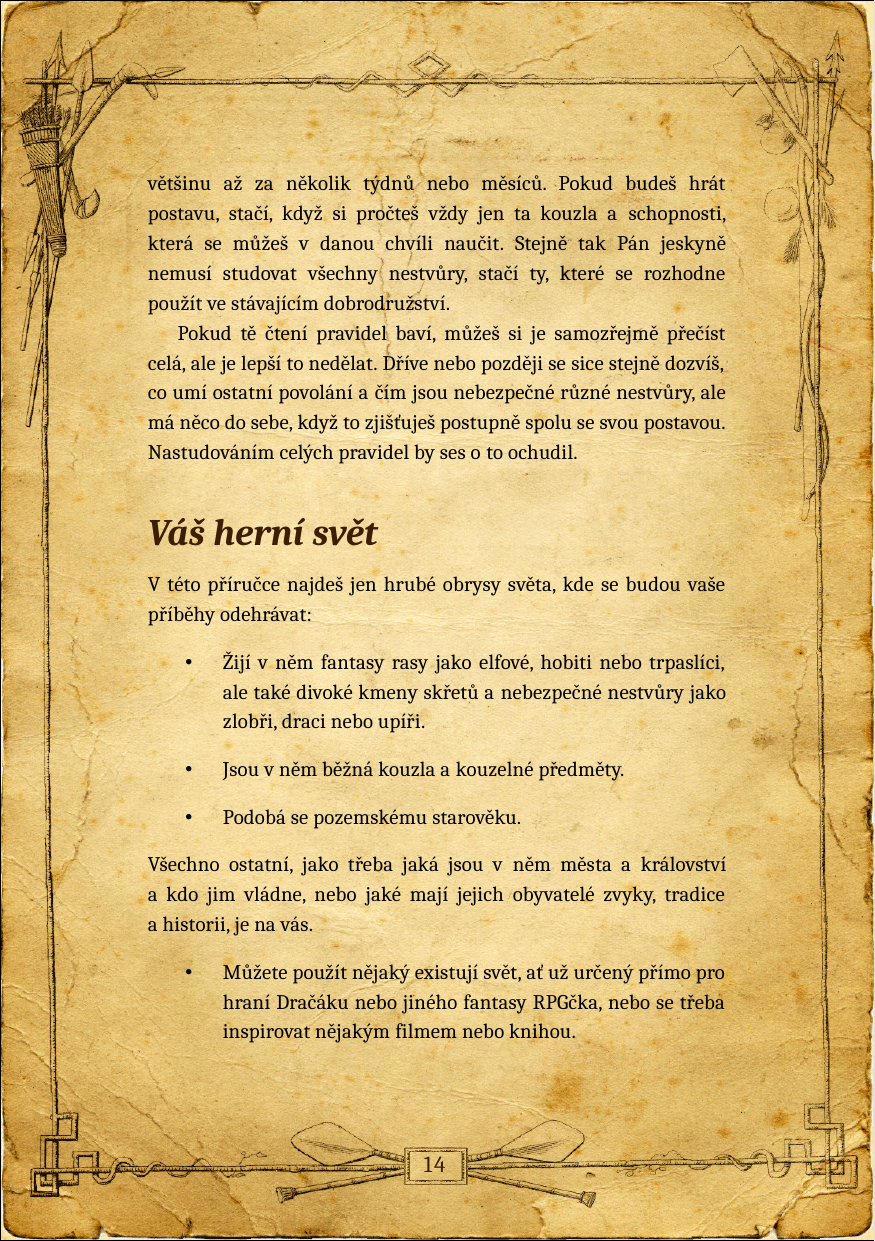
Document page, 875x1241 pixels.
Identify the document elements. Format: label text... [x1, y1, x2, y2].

list Můžete použít nějaký existují svět, ať už určený přímo pro hraní Dračáku nebo jiného fantasy RPGčka, nebo se třeba inspirovat nějakým filmem nebo knihou. [185, 960, 726, 1044]
text Všechno ostatní, jako třeba jaká jsou v⁠ něm města a⁠ království a⁠ kdo jim vládne, nebo jaké mají jejich obyvatelé zvyky, tradice a⁠ historii, je na vás. [148, 853, 726, 937]
text většinu až za několik týdnů nebo měsíců. Pokud budeš hrát postavu, stačí, když si pročteš vždy jen ta kouzla a⁠ schopnosti, která se můžeš v⁠ danou chvíli naučit. Stejně tak Pán jeskyně nemusí studovat všechny nestvůry, stačí ty, které se rozhodne použít ve stávajícím dobrodružství. Pokud tě čtení pravidel baví, můžeš si je samozřejmě přečíst celá, ale je lepší to nedělat. Dříve nebo později se sice stejně dozvíš, co umí ostatní povolání a⁠ čím jsou nebezpečné různé nestvůry, ale má něco do sebe, když to zjišťuješ postupně spolu se svou postavou. Nastudováním celých pravidel by ses o⁠ to ochudil. [148, 172, 726, 465]
picture [1, 1, 874, 1240]
list Podobá se pozemskému starověku. [185, 805, 726, 829]
text V⁠ této příručce najdeš jen hrubé obrysy světa, kde se budou vaše příběhy odehrávat: [148, 573, 726, 627]
subtitle Váš herní svět [148, 512, 726, 555]
list Žijí v⁠ něm fantasy rasy jako elfové, hobiti nebo trpaslíci, ale také divoké kmeny skřetů a⁠ nebezpečné nestvůry jako zlobři, draci nebo upíři. [185, 650, 726, 734]
list Jsou v⁠ něm běžná kouzla a⁠ kouzelné předměty. [185, 758, 726, 782]
